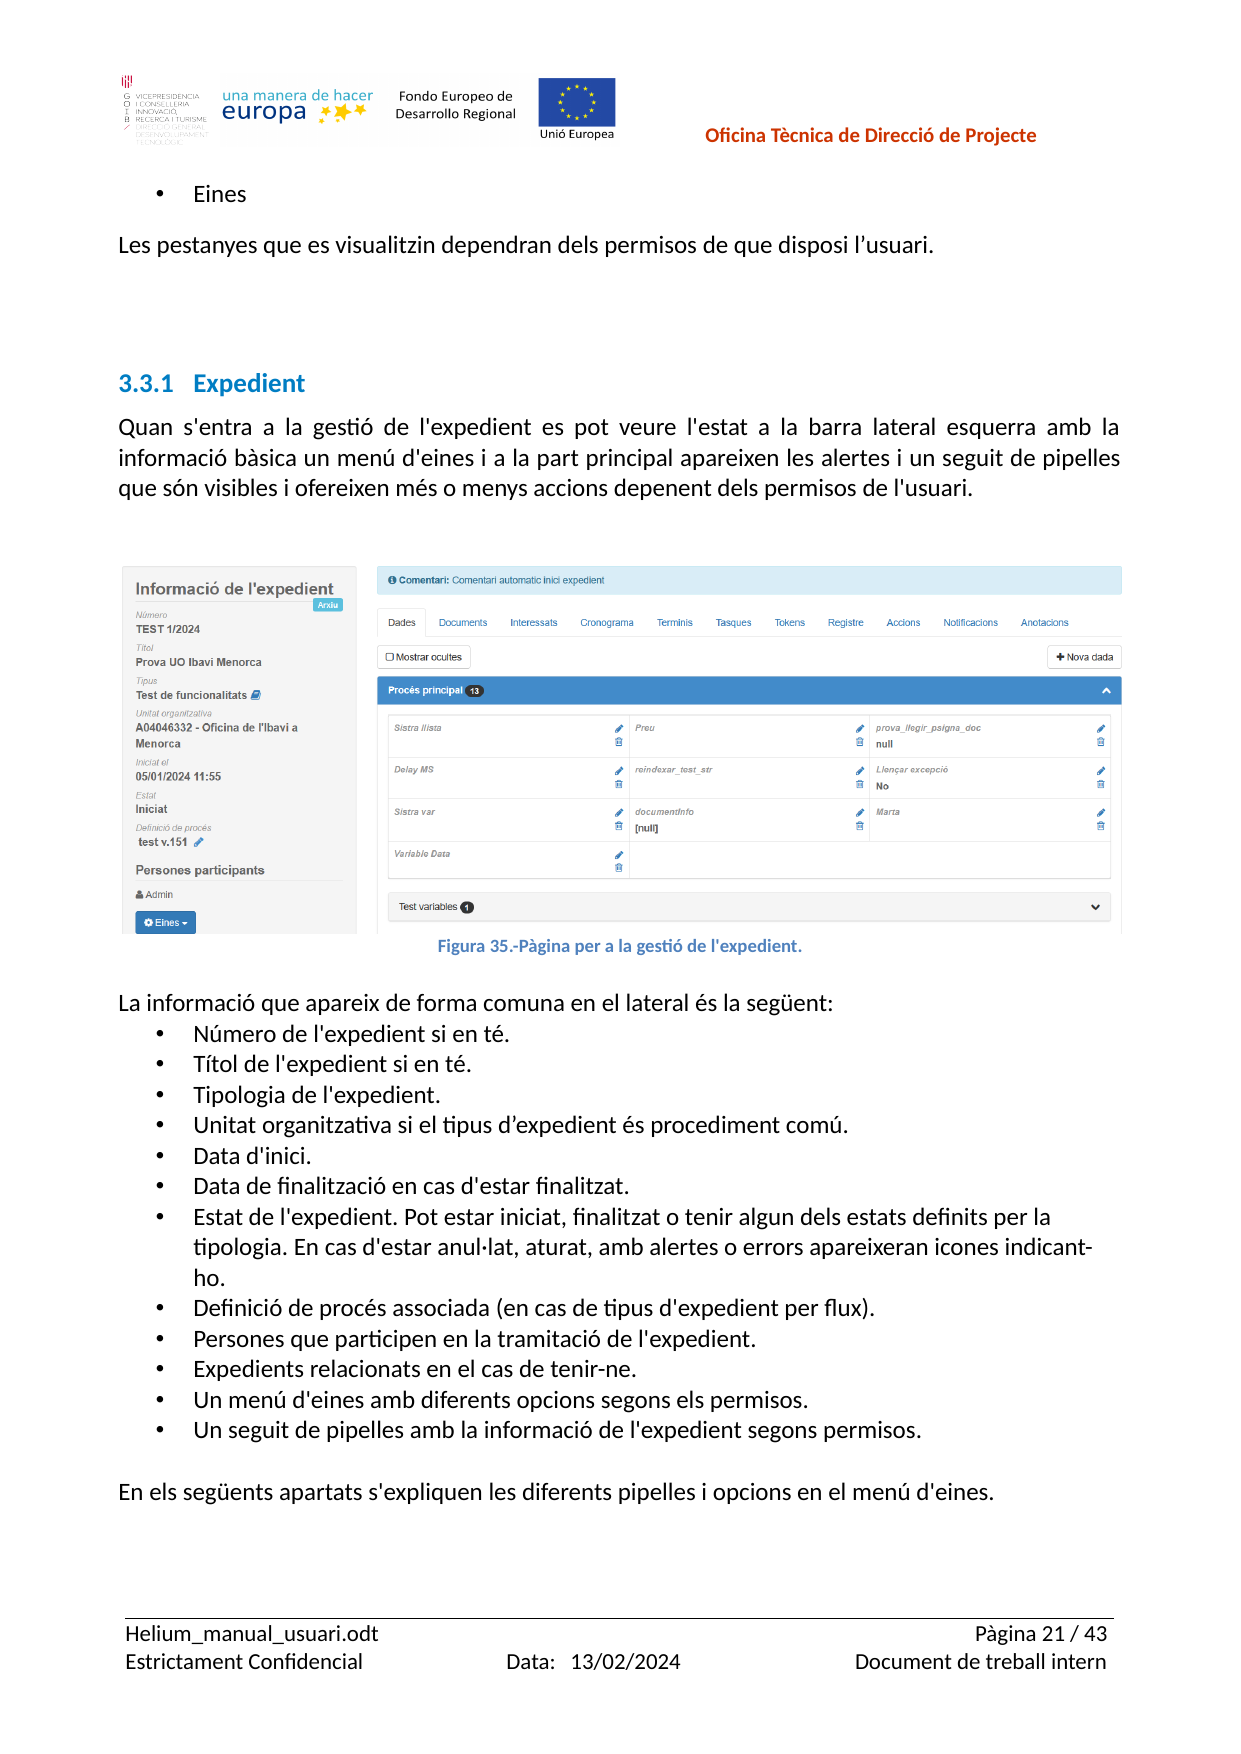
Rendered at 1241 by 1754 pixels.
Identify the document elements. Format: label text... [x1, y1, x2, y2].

list Estat de l'expedient. Pot estar iniciat, finalitzat o tenir algun dels estats definits per la tipologia. En cas d'estar anul·lat, aturat, amb alertes o errors apareixeran icones indicant-ho. [156, 1201, 1122, 1293]
list Definició de procés associada (en cas de tipus d'expedient per flux). [156, 1293, 1122, 1323]
list Número de l'expedient si en té. [156, 1018, 1122, 1048]
text La informació que apareix de forma comuna en el lateral és la següent: [118, 987, 1122, 1018]
text Quan s'entra a la gestió de l'expedient es pot veure l'estat a la barra lateral esquerra amb la informació bàsica un menú d'eines i a la part principal apareixen les alertes i un seguit de pipelles que són visibles i ofereixen més o menys accions depenent dels permisos de l'usuari. [118, 411, 1122, 503]
list Eines [156, 178, 1122, 208]
picture [118, 563, 1123, 934]
picture [118, 73, 213, 147]
list Data d'inici. [156, 1140, 1122, 1171]
text Les pestanyes que es visualitzin dependran dels permisos de que disposi l’usuari. [118, 229, 1122, 259]
list Expedients relacionats en el cas de tenir-ne. [156, 1354, 1122, 1384]
list Títol de l'expedient si en té. [156, 1048, 1122, 1079]
list Un seguit de pipelles amb la informació de l'expedient segons permisos. [156, 1415, 1122, 1445]
list Tipologia de l'expedient. [156, 1079, 1122, 1109]
subtitle Expedient [118, 366, 1122, 399]
text Figura 35.-Pàgina per a la gestió de l'expedient. [118, 934, 1122, 957]
list Un menú d'eines amb diferents opcions segons els permisos. [156, 1384, 1122, 1415]
text En els següents apartats s'expliquen les diferents pipelles i opcions en el menú d'eines. [118, 1476, 1122, 1506]
list Unitat organitzativa si el tipus d’expedient és procediment comú. [156, 1109, 1122, 1140]
list Data de finalització en cas d'estar finalitzat. [156, 1171, 1122, 1201]
picture [219, 73, 621, 147]
list Persones que participen en la tramitació de l'expedient. [156, 1323, 1122, 1354]
